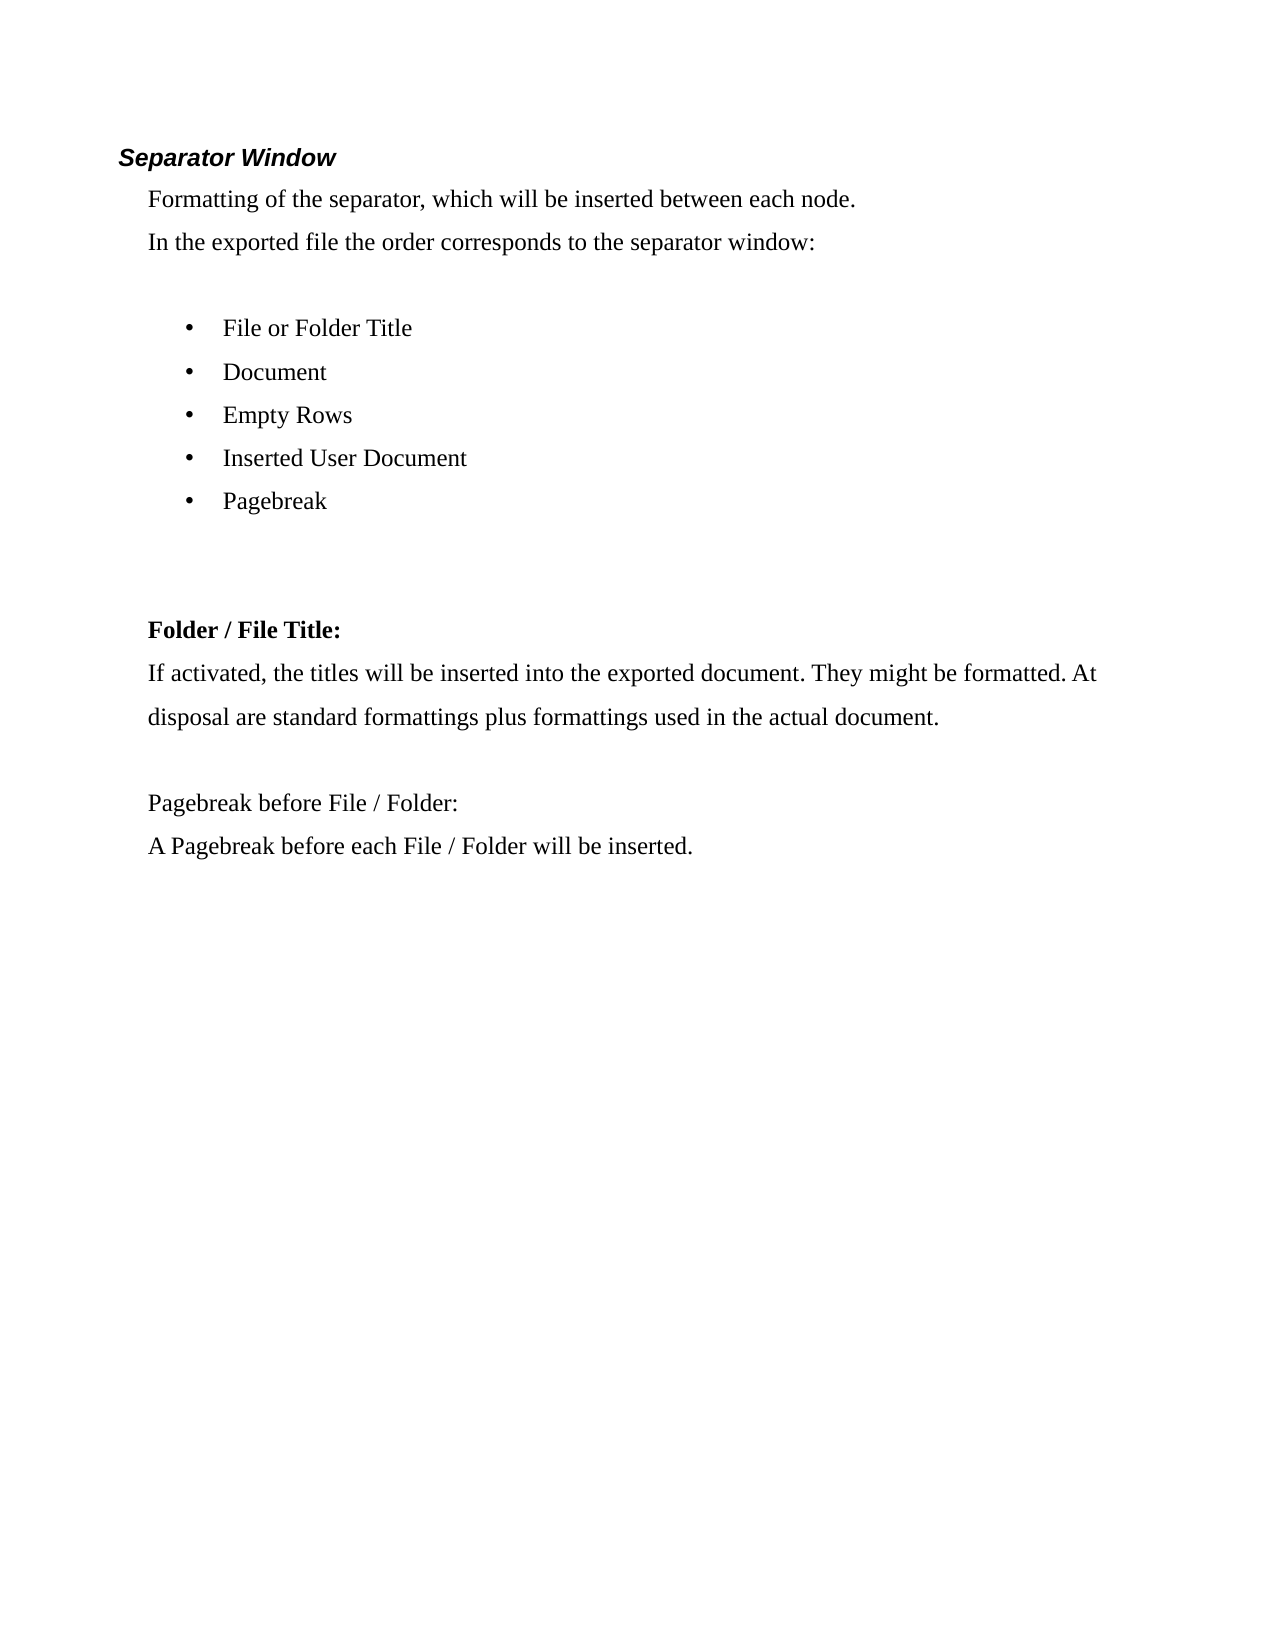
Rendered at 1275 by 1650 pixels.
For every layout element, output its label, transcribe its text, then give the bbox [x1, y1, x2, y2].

subtitle Separator Window [118, 143, 1157, 172]
list File or Folder Title [185, 313, 1157, 342]
text Pagebreak before File / Folder: [148, 788, 1157, 817]
text Folder / File Title: [148, 615, 1157, 644]
text Formatting of the separator, which will be inserted between each node. [148, 184, 1157, 213]
text If activated, the titles will be inserted into the exported document. They might be formatted. At disposal are standard formattings plus formattings used in the actual document. [148, 658, 1157, 730]
list Document [185, 357, 1157, 385]
list Pagebreak [185, 486, 1157, 515]
text In the exported file the order corresponds to the separator window: [148, 227, 1157, 256]
list Inserted User Document [185, 443, 1157, 472]
list Empty Rows [185, 400, 1157, 428]
text A Pagebreak before each File / Folder will be inserted. [148, 831, 1157, 860]
